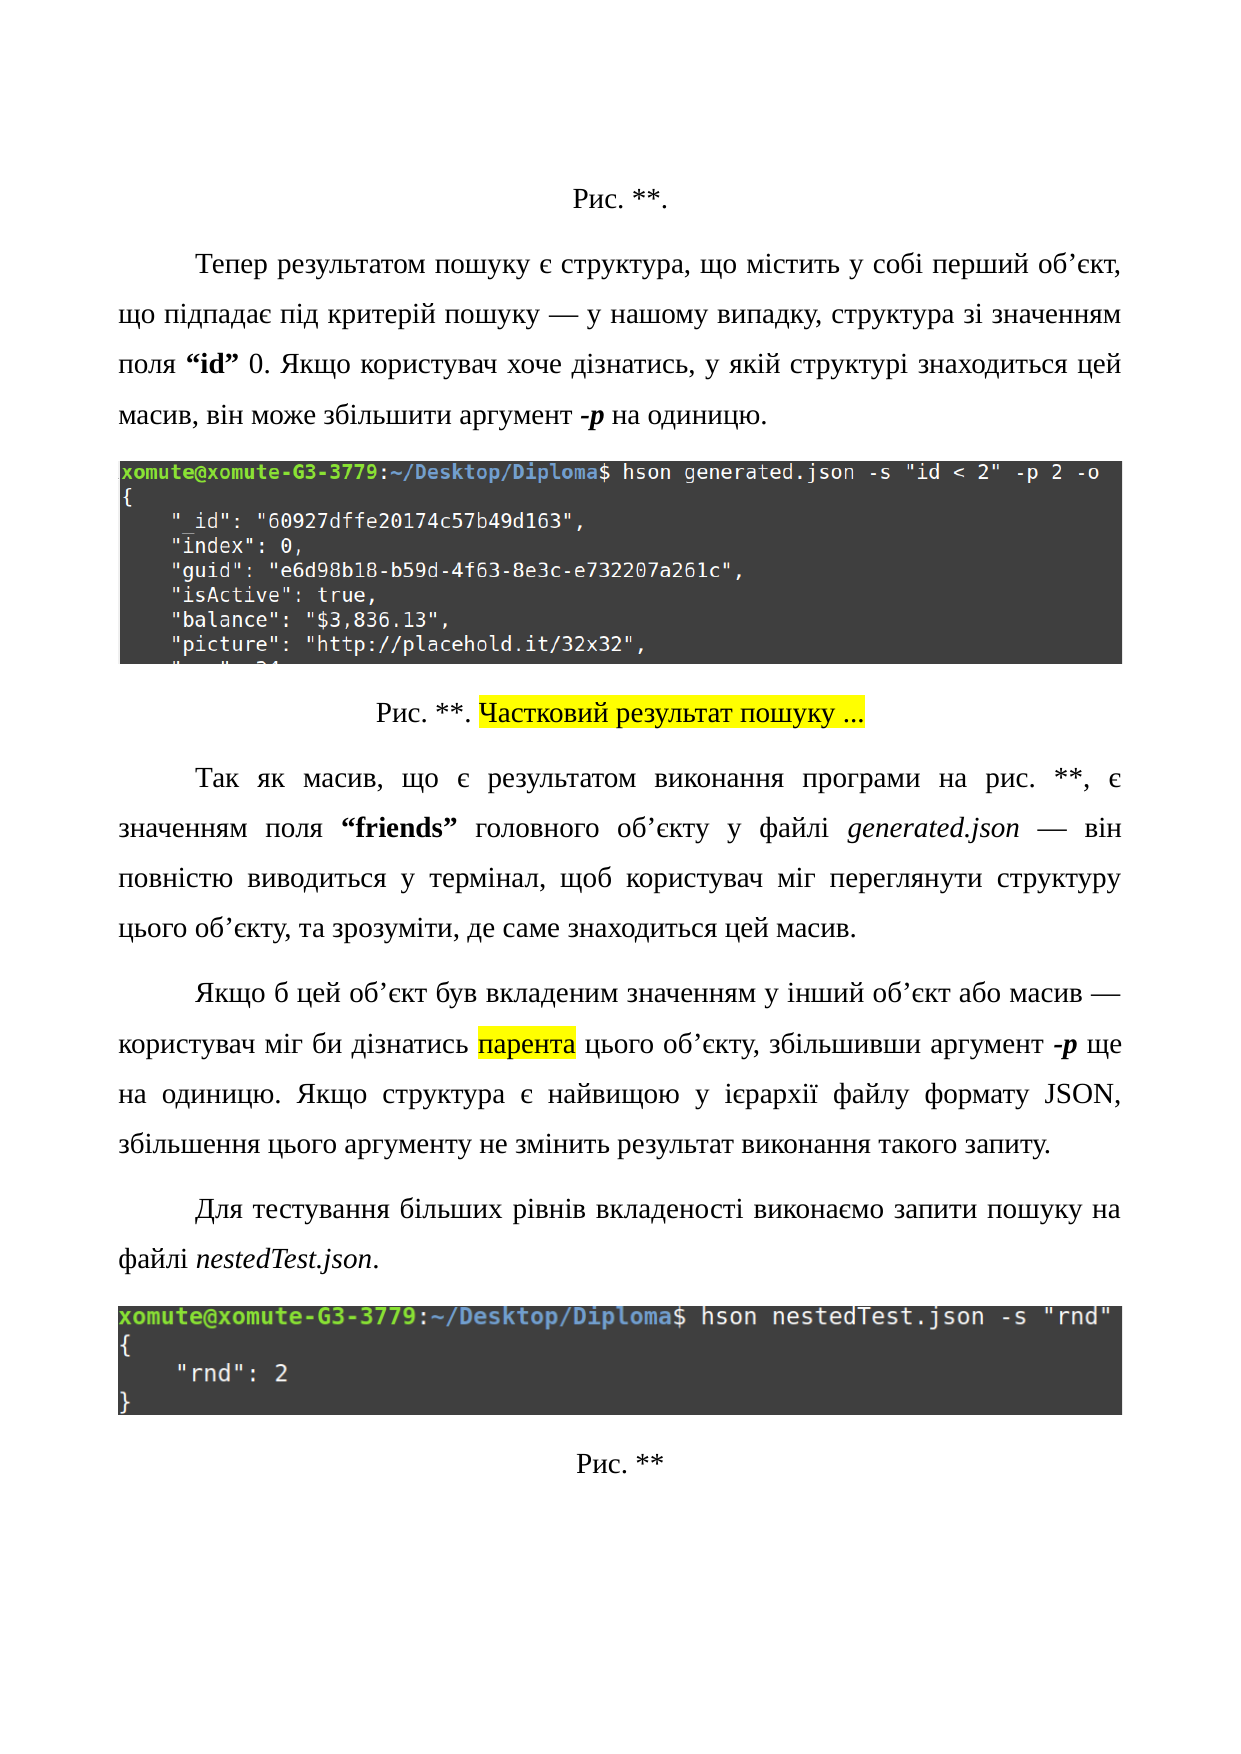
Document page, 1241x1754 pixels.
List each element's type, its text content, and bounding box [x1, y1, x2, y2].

text Для тестування більших рівнів вкладеності виконаємо запити пошуку на файлі nestedTest.json. [118, 1191, 1122, 1275]
text Рис. ** [118, 1446, 1122, 1480]
picture [118, 461, 1123, 664]
text Тепер результатом пошуку є структура, що містить у собі перший об’єкт, що підпадає під критерій пошуку — у нашому випадку, структура зі значенням поля “id” 0. Якщо користувач хоче дізнатись, у якій структурі знаходиться цей масив, він може збільшити аргумент -p на одиницю. [118, 246, 1122, 431]
text Рис. **. Частковий результат пошуку ... [118, 695, 1122, 728]
text Якщо б цей об’єкт був вкладеним значенням у інший об’єкт або масив — користувач міг би дізнатись парента цього об’єкту, збільшивши аргумент -p ще на одиницю. Якщо структура є найвищою у ієрархії файлу формату JSON, збільшення цього аргументу не змінить результат виконання такого запиту. [118, 976, 1122, 1160]
text Так як масив, що є результатом виконання програми на рис. **, є значенням поля “friends” головного об’єкту у файлі generated.json — він повністю виводиться у термінал, щоб користувач міг переглянути структуру цього об’єкту, та зрозуміти, де саме знаходиться цей масив. [118, 760, 1122, 944]
picture [118, 1306, 1123, 1415]
text Рис. **. [118, 181, 1122, 215]
